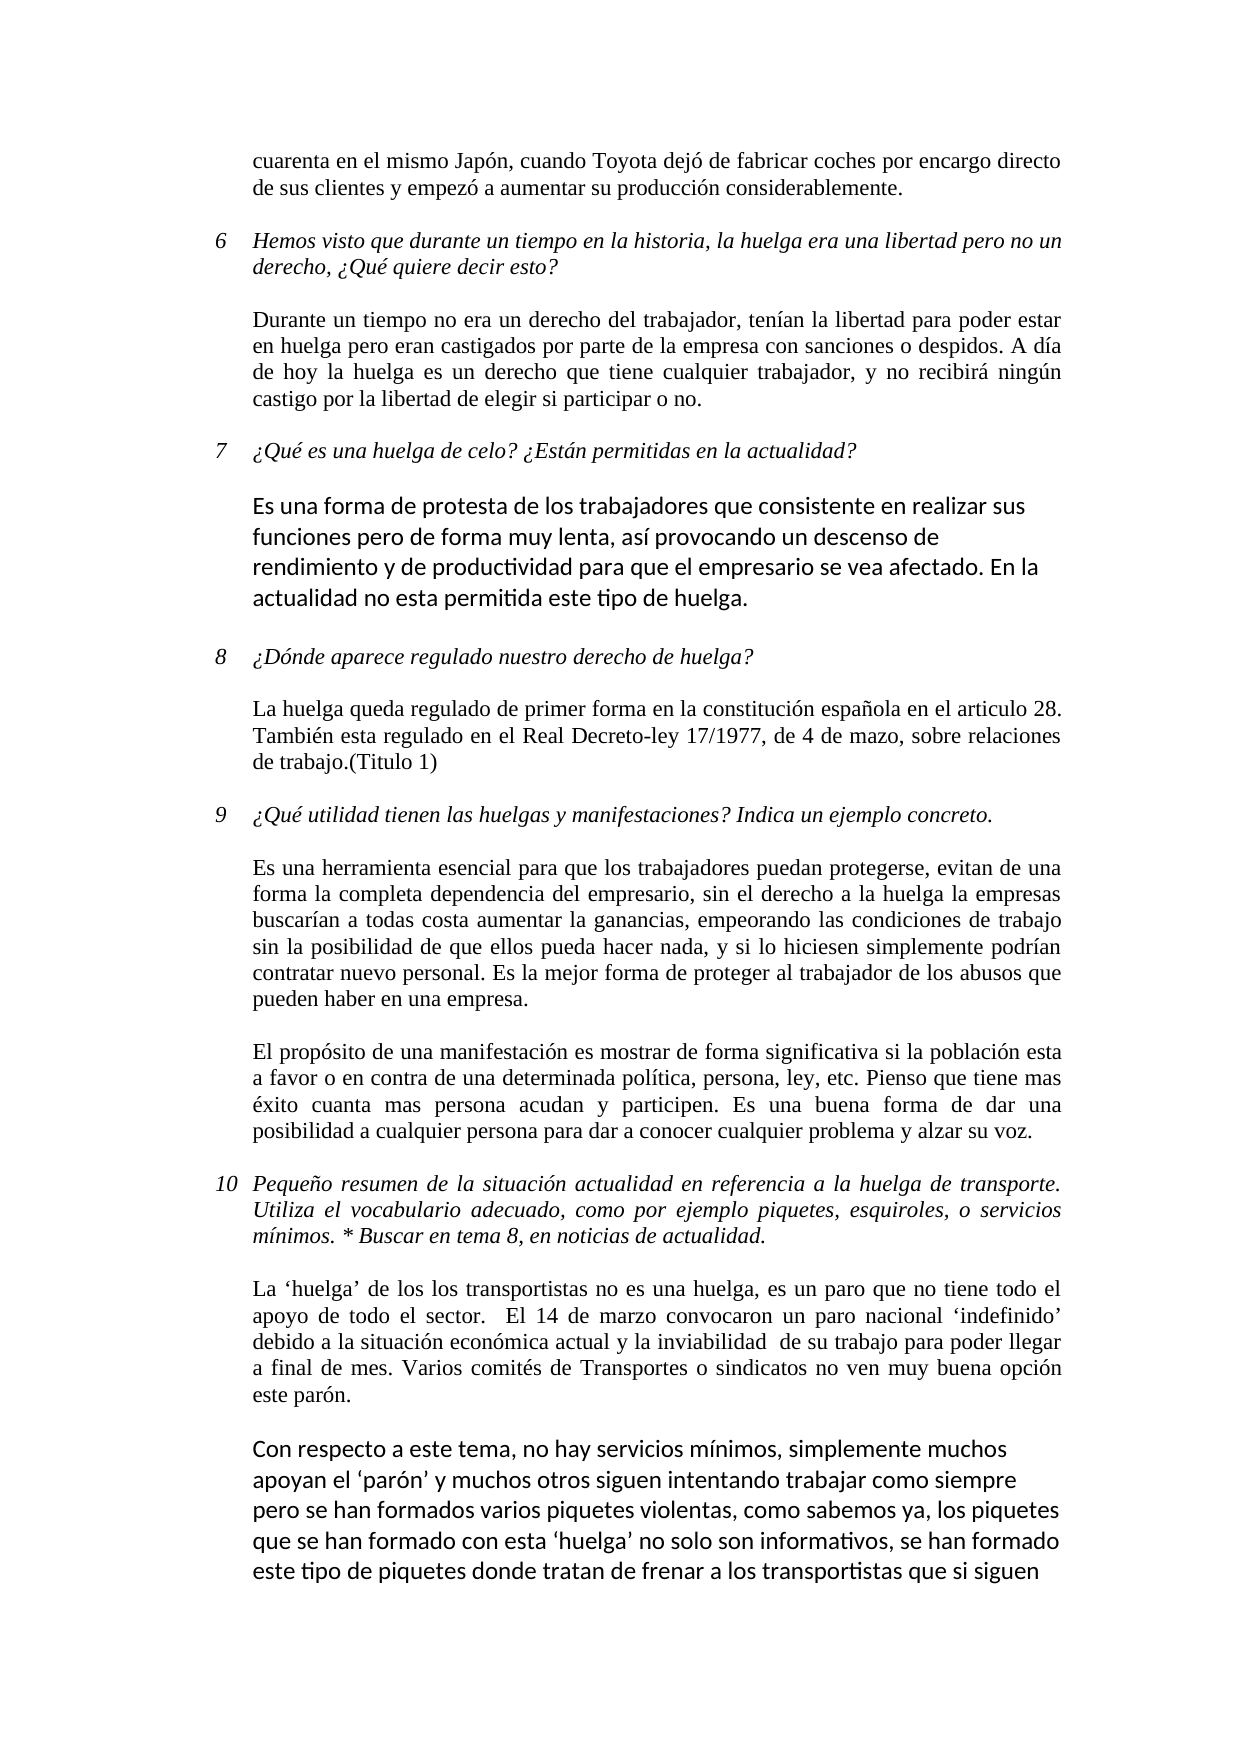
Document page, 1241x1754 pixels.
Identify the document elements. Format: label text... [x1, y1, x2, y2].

list Hemos visto que durante un tiempo en la historia, la huelga era una libertad pero no un derecho, ¿Qué quiere decir esto? [215, 227, 1063, 279]
list Durante un tiempo no era un derecho del trabajador, tenían la libertad para poder estar en huelga pero eran castigados por parte de la empresa con sanciones o despidos. A día de hoy la huelga es un derecho que tiene cualquier trabajador, y no recibirá ningún castigo por la libertad de elegir si participar o no. [252, 306, 1063, 411]
list Es una herramienta esencial para que los trabajadores puedan protegerse, evitan de una forma la completa dependencia del empresario, sin el derecho a la huelga la empresas buscarían a todas costa aumentar la ganancias, empeorando las condiciones de trabajo sin la posibilidad de que ellos pueda hacer nada, y si lo hiciesen simplemente podrían contratar nuevo personal. Es la mejor forma de proteger al trabajador de los abusos que pueden haber en una empresa. [252, 854, 1063, 1012]
list La ‘huelga’ de los los transportistas no es una huelga, es un paro que no tiene todo el apoyo de todo el sector. El 14 de marzo convocaron un paro nacional ‘indefinido’ debido a la situación económica actual y la inviabilidad de su trabajo para poder llegar a final de mes. Varios comités de Transportes o sindicatos no ven muy buena opción este parón. [252, 1275, 1063, 1407]
list El propósito de una manifestación es mostrar de forma significativa si la población esta a favor o en contra de una determinada política, persona, ley, etc. Pienso que tiene mas éxito cuanta mas persona acudan y participen. Es una buena forma de dar una posibilidad a cualquier persona para dar a conocer cualquier problema y alzar su voz. [252, 1038, 1063, 1143]
list ¿Qué es una huelga de celo? ¿Están permitidas en la actualidad? [215, 437, 1063, 464]
list Con respecto a este tema, no hay servicios mínimos, simplemente muchos apoyan el ‘parón’ y muchos otros siguen intentando trabajar como siempre pero se han formados varios piquetes violentas, como sabemos ya, los piquetes que se han formado con esta ‘huelga’ no solo son informativos, se han formado este tipo de piquetes donde tratan de frenar a los transportistas que si siguen [252, 1433, 1063, 1586]
list ¿Dónde aparece regulado nuestro derecho de huelga? [215, 643, 1063, 669]
list cuarenta en el mismo Japón, cuando Toyota dejó de fabricar coches por encargo directo de sus clientes y empezó a aumentar su producción considerablemente. [252, 148, 1063, 200]
list ¿Qué utilidad tienen las huelgas y manifestaciones? Indica un ejemplo concreto. [215, 801, 1063, 827]
list Pequeño resumen de la situación actualidad en referencia a la huelga de transporte. Utiliza el vocabulario adecuado, como por ejemplo piquetes, esquiroles, o servicios mínimos. * Buscar en tema 8, en noticias de actualidad. [215, 1170, 1063, 1249]
list La huelga queda regulado de primer forma en la constitución española en el articulo 28. También esta regulado en el Real Decreto-ley 17/1977, de 4 de mazo, sobre relaciones de trabajo.(Titulo 1) [252, 696, 1063, 774]
list Es una forma de protesta de los trabajadores que consistente en realizar sus funciones pero de forma muy lenta, así provocando un descenso de rendimiento y de productividad para que el empresario se vea afectado. En la actualidad no esta permitida este tipo de huelga. [215, 490, 1063, 612]
